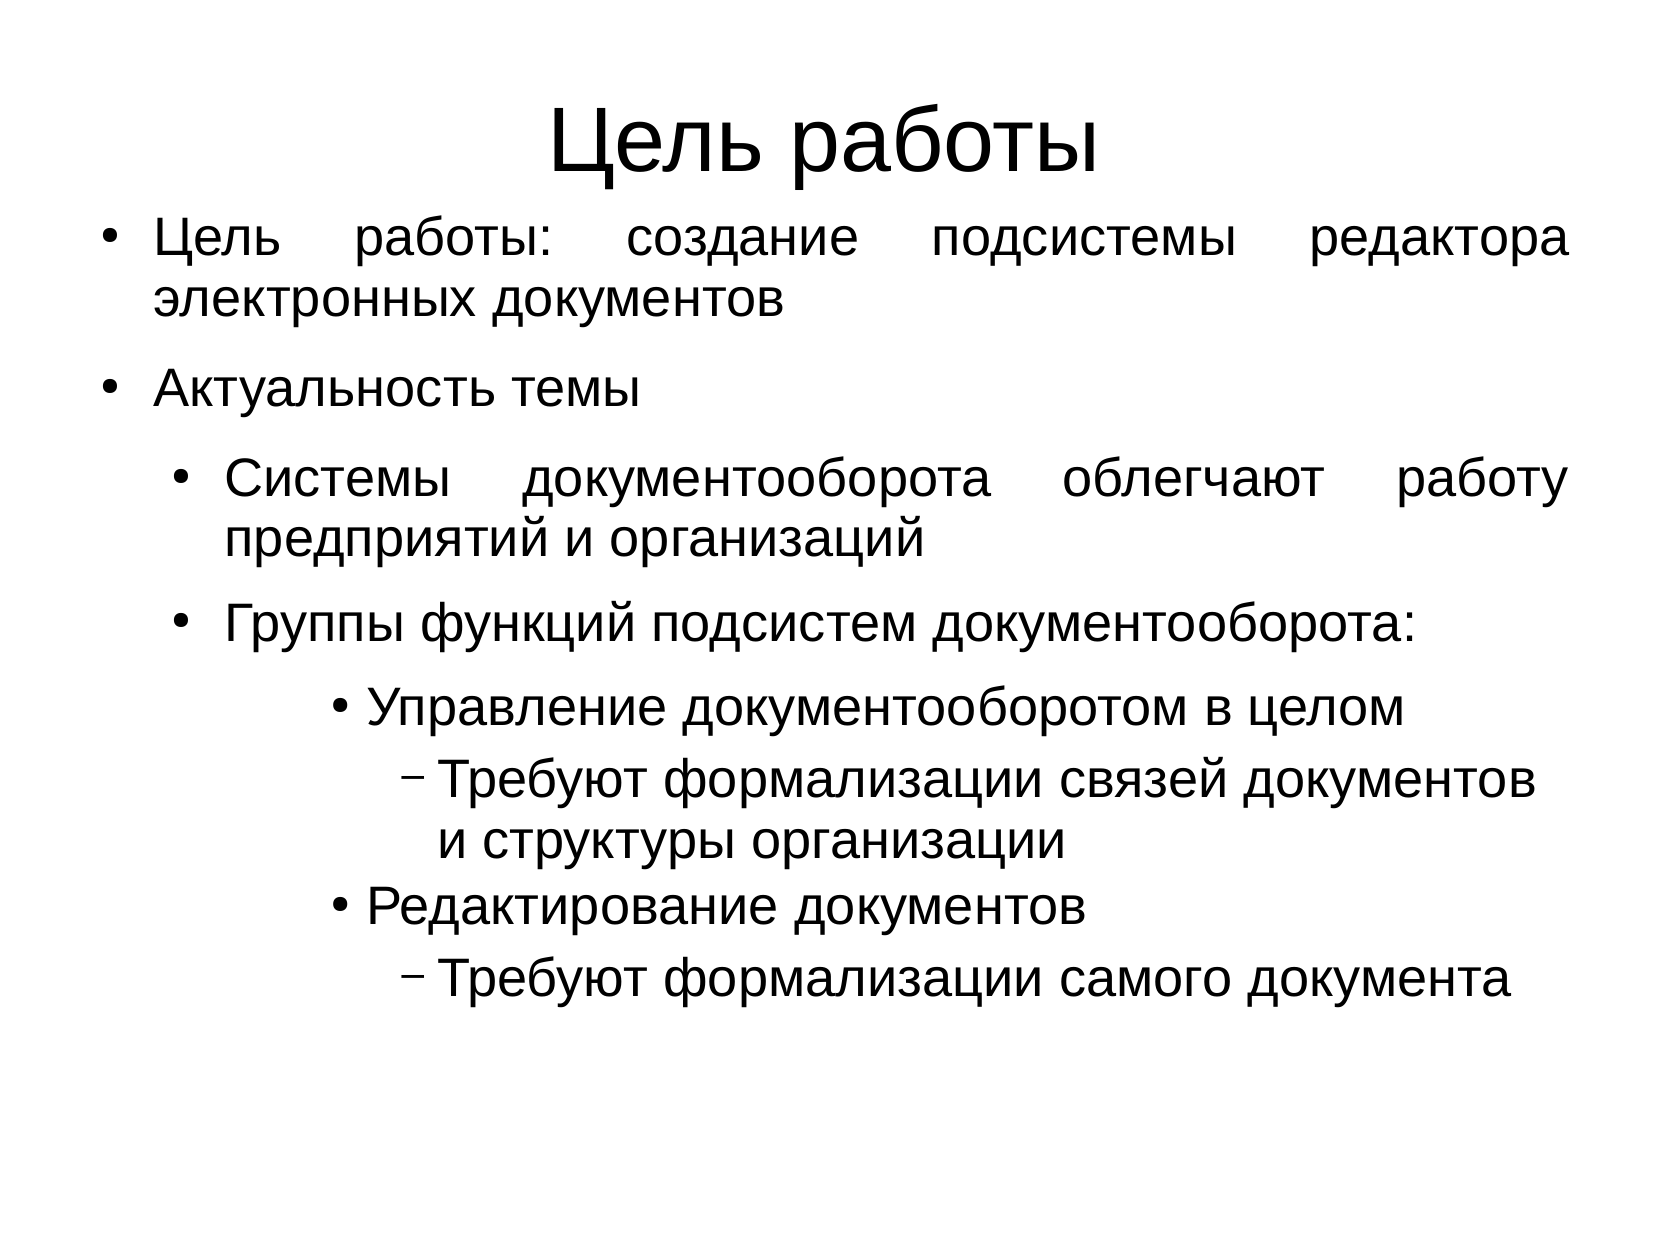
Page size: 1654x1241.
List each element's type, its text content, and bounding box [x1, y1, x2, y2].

list Цель работы: создание подсистемы редактора электронных документов Актуальность темы Системы документооборота облегчают работу предприятий и организаций Группы функций подсистем документооборота: Управление документооборотом в целом Требуют формализации связей документов и структуры организации Редактирование документов Требуют формализации самого документа [82, 206, 1571, 1109]
title Цель работы [118, 43, 1531, 206]
